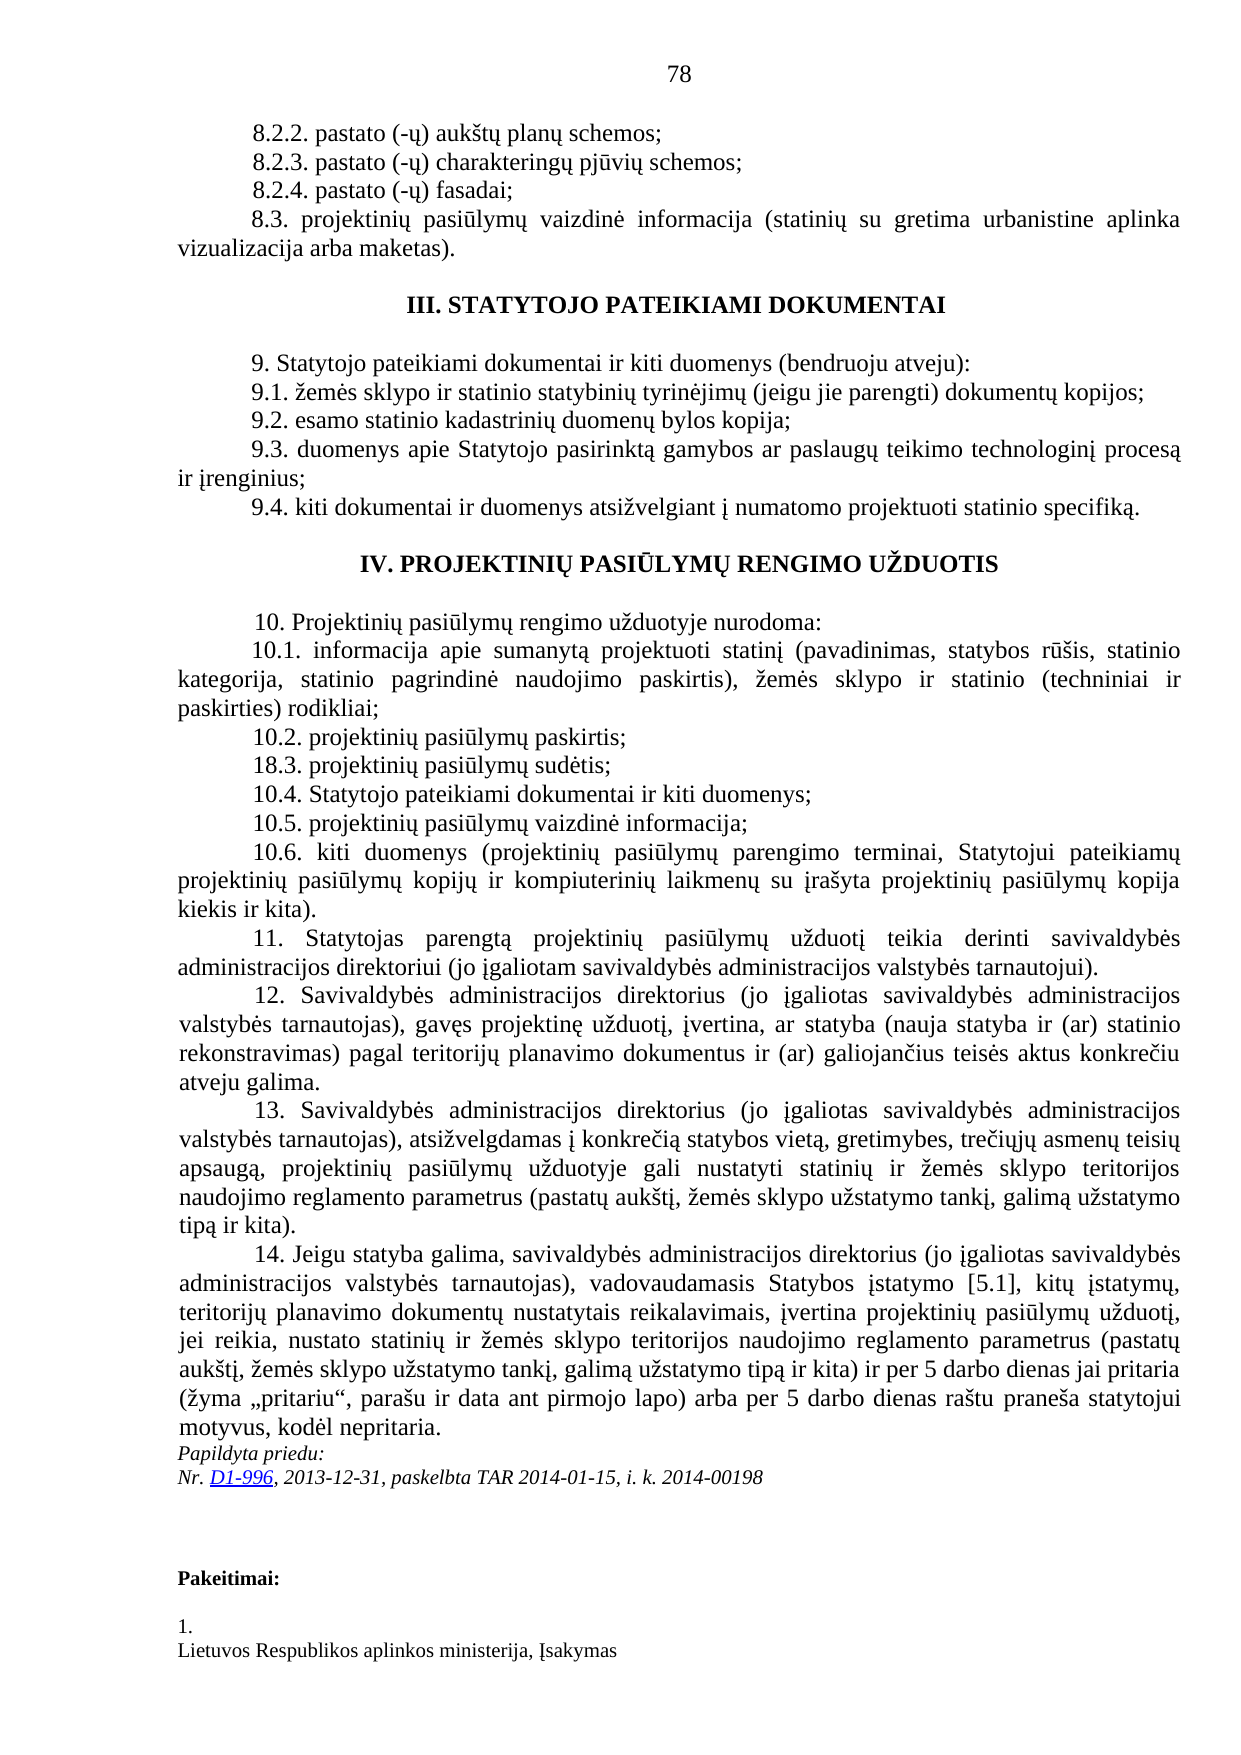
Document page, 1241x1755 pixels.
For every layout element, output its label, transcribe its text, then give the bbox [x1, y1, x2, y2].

text IV. PROJEKTINIŲ PASIŪLYMŲ RENGIMO UŽDUOTIS [177, 549, 1181, 578]
text 13. Savivaldybės administracijos direktorius (jo įgaliotas savivaldybės administracijos valstybės tarnautojas), atsižvelgdamas į konkrečią statybos vietą, gretimybes, trečiųjų asmenų teisių apsaugą, projektinių pasiūlymų užduotyje gali nustatyti statinių ir žemės sklypo teritorijos naudojimo reglamento parametrus (pastatų aukštį, žemės sklypo užstatymo tankį, galimą užstatymo tipą ir kita). [179, 1096, 1181, 1239]
text 8.2.2. pastato (-ų) aukštų planų schemos; [177, 118, 1181, 147]
text 10.2. projektinių pasiūlymų paskirtis; [252, 722, 1181, 751]
text 10.4. Statytojo pateikiami dokumentai ir kiti duomenys; [252, 779, 1181, 808]
text Lietuvos Respublikos aplinkos ministerija, Įsakymas [177, 1638, 1181, 1662]
text 9. Statytojo pateikiami dokumentai ir kiti duomenys (bendruoju atveju): [177, 348, 1181, 377]
text 9.3. duomenys apie Statytojo pasirinktą gamybos ar paslaugų teikimo technologinį procesą ir įrenginius; [177, 434, 1181, 492]
text Papildyta priedu: [177, 1441, 1181, 1465]
text 11. Statytojas parengtą projektinių pasiūlymų užduotį teikia derinti savivaldybės administracijos direktoriui (jo įgaliotam savivaldybės administracijos valstybės tarnautojui). [177, 923, 1181, 981]
text Nr. D1-996, 2013-12-31, paskelbta TAR 2014-01-15, i. k. 2014-00198 [177, 1465, 1181, 1489]
text 9.1. žemės sklypo ir statinio statybinių tyrinėjimų (jeigu jie parengti) dokumentų kopijos; [177, 377, 1181, 406]
text 8.2.3. pastato (-ų) charakteringų pjūvių schemos; [177, 147, 1181, 176]
text 8.3. projektinių pasiūlymų vaizdinė informacija (statinių su gretima urbanistine aplinka vizualizacija arba maketas). [177, 204, 1181, 262]
text 10. Projektinių pasiūlymų rengimo užduotyje nurodoma: [179, 607, 1181, 636]
text III. STATYTOJO PATEIKIAMI DOKUMENTAI [177, 291, 1181, 319]
text 10.1. informacija apie sumanytą projektuoti statinį (pavadinimas, statybos rūšis, statinio kategorija, statinio pagrindinė naudojimo paskirtis), žemės sklypo ir statinio (techniniai ir paskirties) rodikliai; [177, 636, 1181, 722]
text 18.3. projektinių pasiūlymų sudėtis; [252, 751, 1181, 779]
text 9.4. kiti dokumentai ir duomenys atsižvelgiant į numatomo projektuoti statinio specifiką. [177, 492, 1181, 521]
text 9.2. esamo statinio kadastrinių duomenų bylos kopija; [177, 406, 1181, 434]
text 1. [177, 1614, 1181, 1638]
text 10.5. projektinių pasiūlymų vaizdinė informacija; [252, 808, 1181, 837]
text 12. Savivaldybės administracijos direktorius (jo įgaliotas savivaldybės administracijos valstybės tarnautojas), gavęs projektinę užduotį, įvertina, ar statyba (nauja statyba ir (ar) statinio rekonstravimas) pagal teritorijų planavimo dokumentus ir (ar) galiojančius teisės aktus konkrečiu atveju galima. [179, 981, 1181, 1096]
text 14. Jeigu statyba galima, savivaldybės administracijos direktorius (jo įgaliotas savivaldybės administracijos valstybės tarnautojas), vadovaudamasis Statybos įstatymo [5.1], kitų įstatymų, teritorijų planavimo dokumentų nustatytais reikalavimais, įvertina projektinių pasiūlymų užduotį, jei reikia, nustato statinių ir žemės sklypo teritorijos naudojimo reglamento parametrus (pastatų aukštį, žemės sklypo užstatymo tankį, galimą užstatymo tipą ir kita) ir per 5 darbo dienas jai pritaria (žyma „pritariu“, parašu ir data ant pirmojo lapo) arba per 5 darbo dienas raštu praneša statytojui motyvus, kodėl nepritaria. [179, 1239, 1181, 1441]
text Pakeitimai: [177, 1566, 1181, 1590]
text 8.2.4. pastato (-ų) fasadai; [177, 176, 1181, 204]
text 10.6. kiti duomenys (projektinių pasiūlymų parengimo terminai, Statytojui pateikiamų projektinių pasiūlymų kopijų ir kompiuterinių laikmenų su įrašyta projektinių pasiūlymų kopija kiekis ir kita). [177, 837, 1181, 923]
